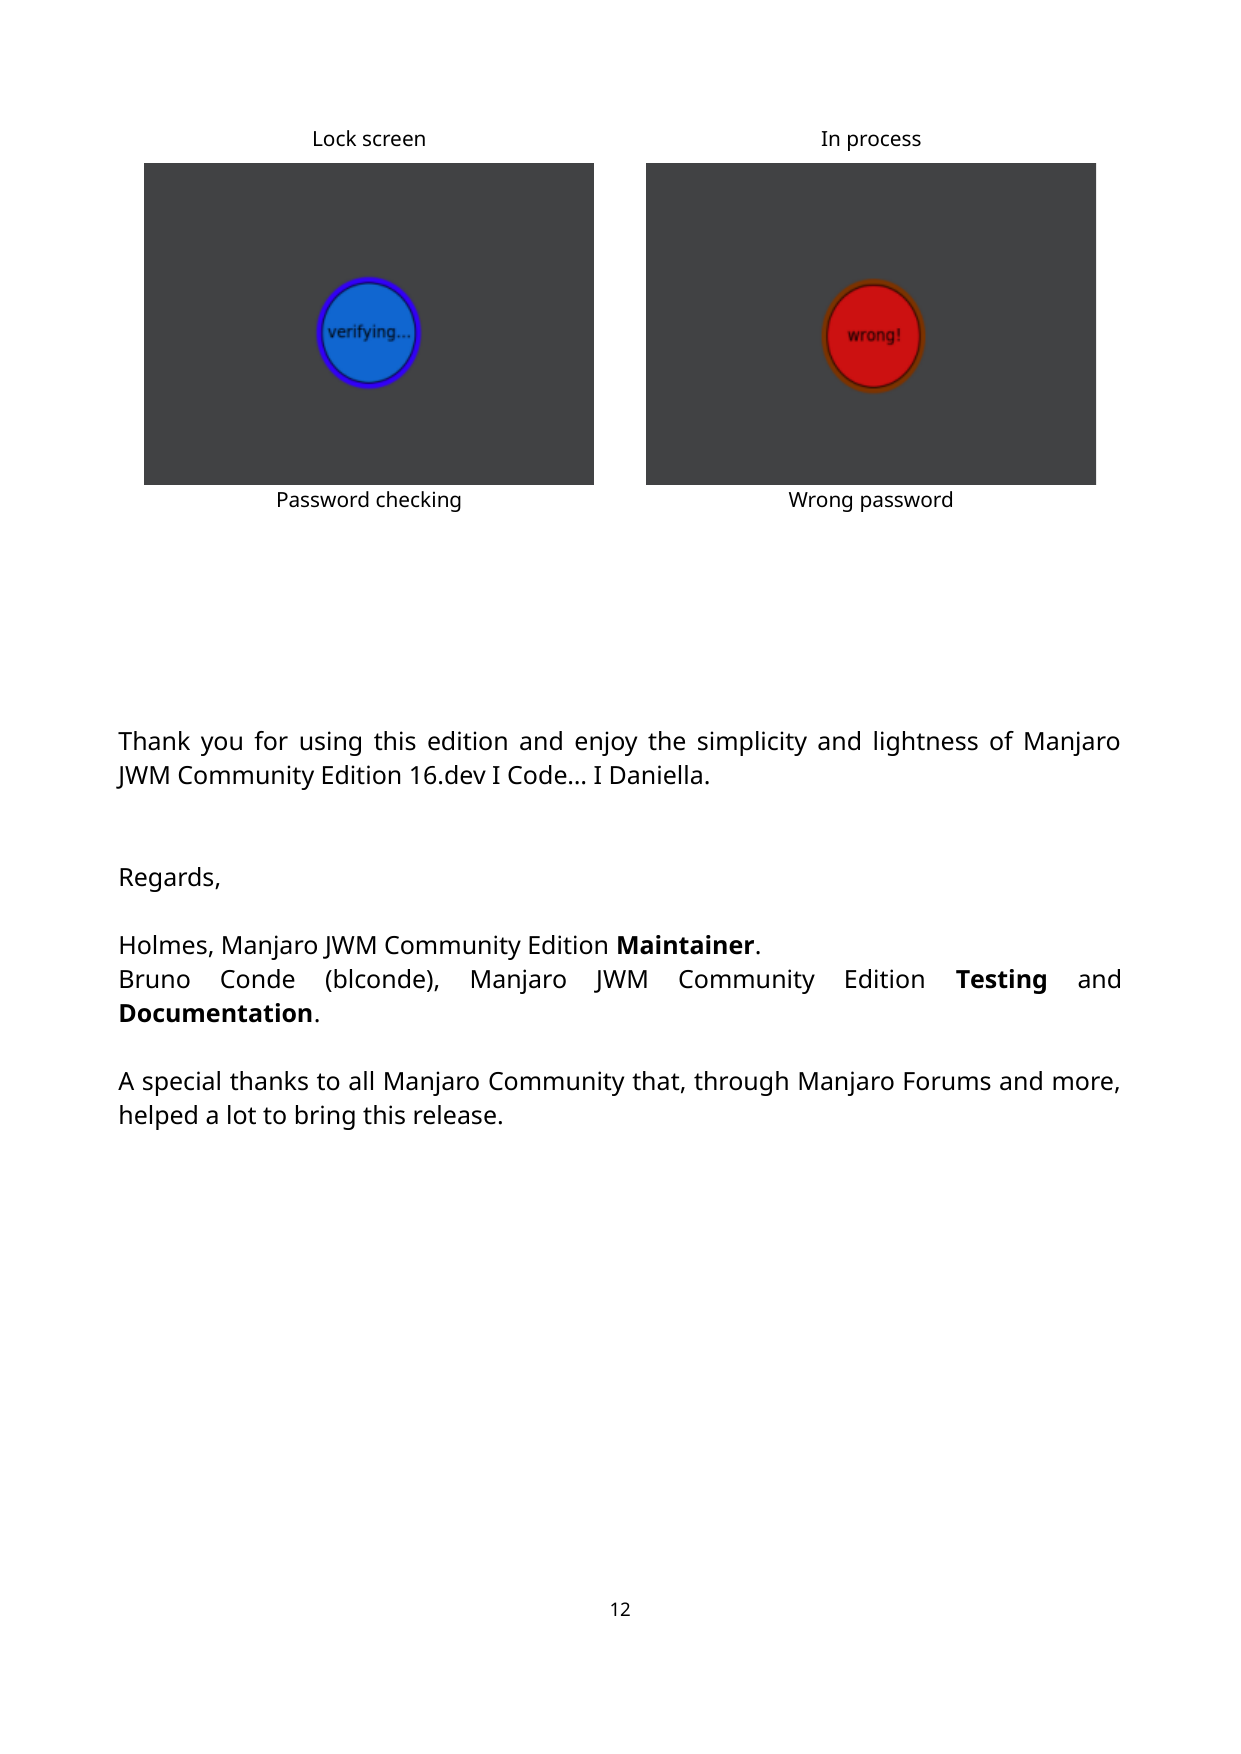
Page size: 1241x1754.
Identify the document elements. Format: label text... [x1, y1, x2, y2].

picture [646, 163, 1097, 485]
text A special thanks to all Manjaro Community that, through Manjaro Forums and more, helped a lot to bring this release. [118, 1064, 1122, 1132]
table_header Lock screen [118, 118, 620, 158]
table_cell Password checking [118, 158, 620, 519]
table_header In process [620, 118, 1122, 158]
text Holmes, Manjaro JWM Community Edition Maintainer. [118, 928, 1122, 962]
table_cell Wrong password [620, 158, 1122, 519]
text Thank you for using this edition and enjoy the simplicity and lightness of Manjaro JWM Community Edition 16.dev I Code… I Daniella. [118, 723, 1122, 791]
picture [144, 163, 594, 485]
text Bruno Conde (blconde), Manjaro JWM Community Edition Testing and Documentation. [118, 962, 1122, 1030]
text Regards, [118, 859, 1122, 894]
